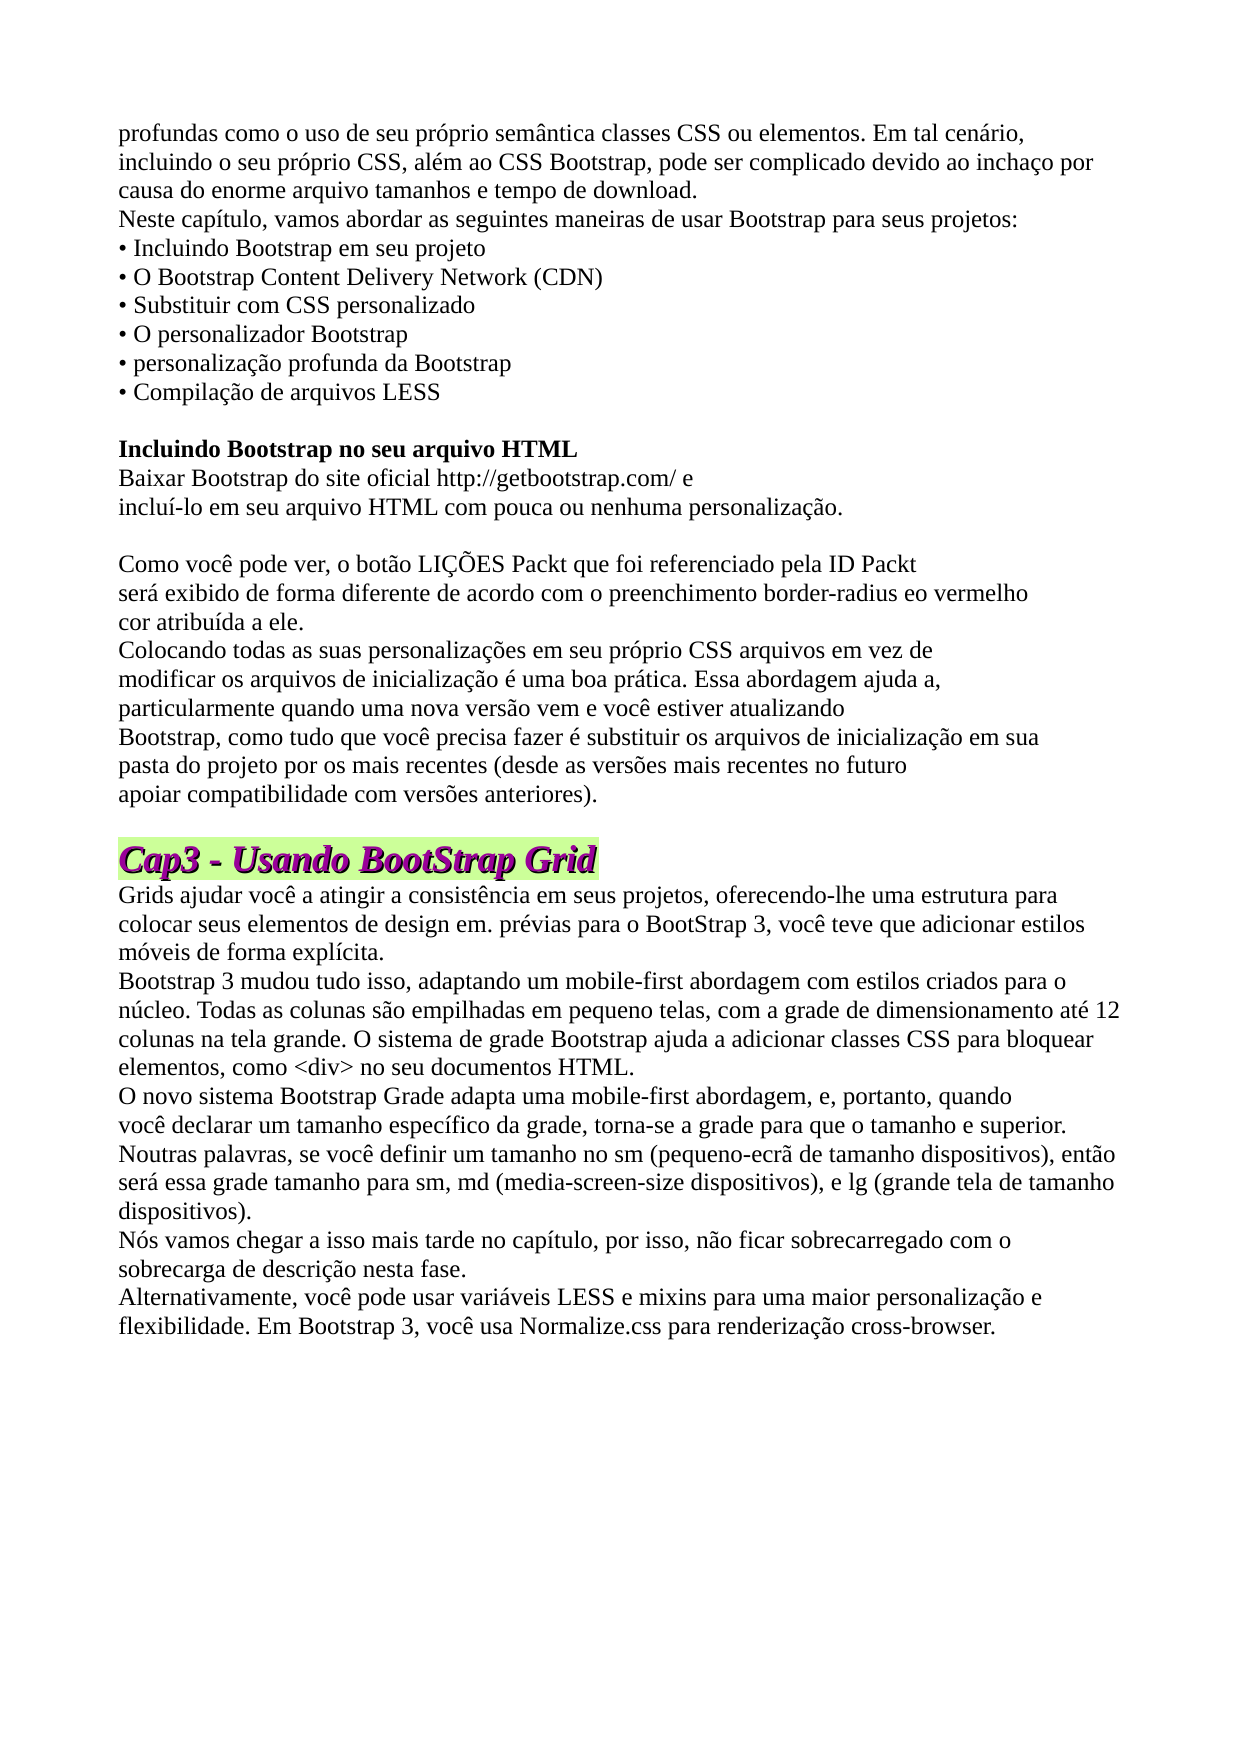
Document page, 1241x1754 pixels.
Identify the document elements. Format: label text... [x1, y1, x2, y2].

text profundas como o uso de seu próprio semântica classes CSS ou elementos. Em tal cenário, incluindo o seu próprio CSS, além ao CSS Bootstrap, pode ser complicado devido ao inchaço por causa do enorme arquivo tamanhos e tempo de download. Neste capítulo, vamos abordar as seguintes maneiras de usar Bootstrap para seus projetos: • Incluindo Bootstrap em seu projeto • O Bootstrap Content Delivery Network (CDN) • Substituir com CSS personalizado • O personalizador Bootstrap • personalização profunda da Bootstrap • Compilação de arquivos LESS Incluindo Bootstrap no seu arquivo HTML Baixar Bootstrap do site oficial http://getbootstrap.com/ e incluí-lo em seu arquivo HTML com pouca ou nenhuma personalização. [118, 118, 1122, 549]
text Cap3 - Usando BootStrap Grid [118, 808, 1122, 880]
text Como você pode ver, o botão LIÇÕES Packt que foi referenciado pela ID Packt será exibido de forma diferente de acordo com o preenchimento border-radius eo vermelho cor atribuída a ele. Colocando todas as suas personalizações em seu próprio CSS arquivos em vez de modificar os arquivos de inicialização é uma boa prática. Essa abordagem ajuda a, particularmente quando uma nova versão vem e você estiver atualizando Bootstrap, como tudo que você precisa fazer é substituir os arquivos de inicialização em sua pasta do projeto por os mais recentes (desde as versões mais recentes no futuro apoiar compatibilidade com versões anteriores). [118, 549, 1122, 808]
text Grids ajudar você a atingir a consistência em seus projetos, oferecendo-lhe uma estrutura para colocar seus elementos de design em. prévias para o BootStrap 3, você teve que adicionar estilos móveis de forma explícita. Bootstrap 3 mudou tudo isso, adaptando um mobile-first abordagem com estilos criados para o núcleo. Todas as colunas são empilhadas em pequeno telas, com a grade de dimensionamento até 12 colunas na tela grande. O sistema de grade Bootstrap ajuda a adicionar classes CSS para bloquear elementos, como <div> no seu documentos HTML. O novo sistema Bootstrap Grade adapta uma mobile-first abordagem, e, portanto, quando você declarar um tamanho específico da grade, torna-se a grade para que o tamanho e superior. Noutras palavras, se você definir um tamanho no sm (pequeno-ecrã de tamanho dispositivos), então será essa grade tamanho para sm, md (media-screen-size dispositivos), e lg (grande tela de tamanho dispositivos). Nós vamos chegar a isso mais tarde no capítulo, por isso, não ficar sobrecarregado com o sobrecarga de descrição nesta fase. Alternativamente, você pode usar variáveis ​​LESS e mixins para uma maior personalização e flexibilidade. Em Bootstrap 3, você usa Normalize.css para renderização cross-browser. [118, 880, 1122, 1340]
